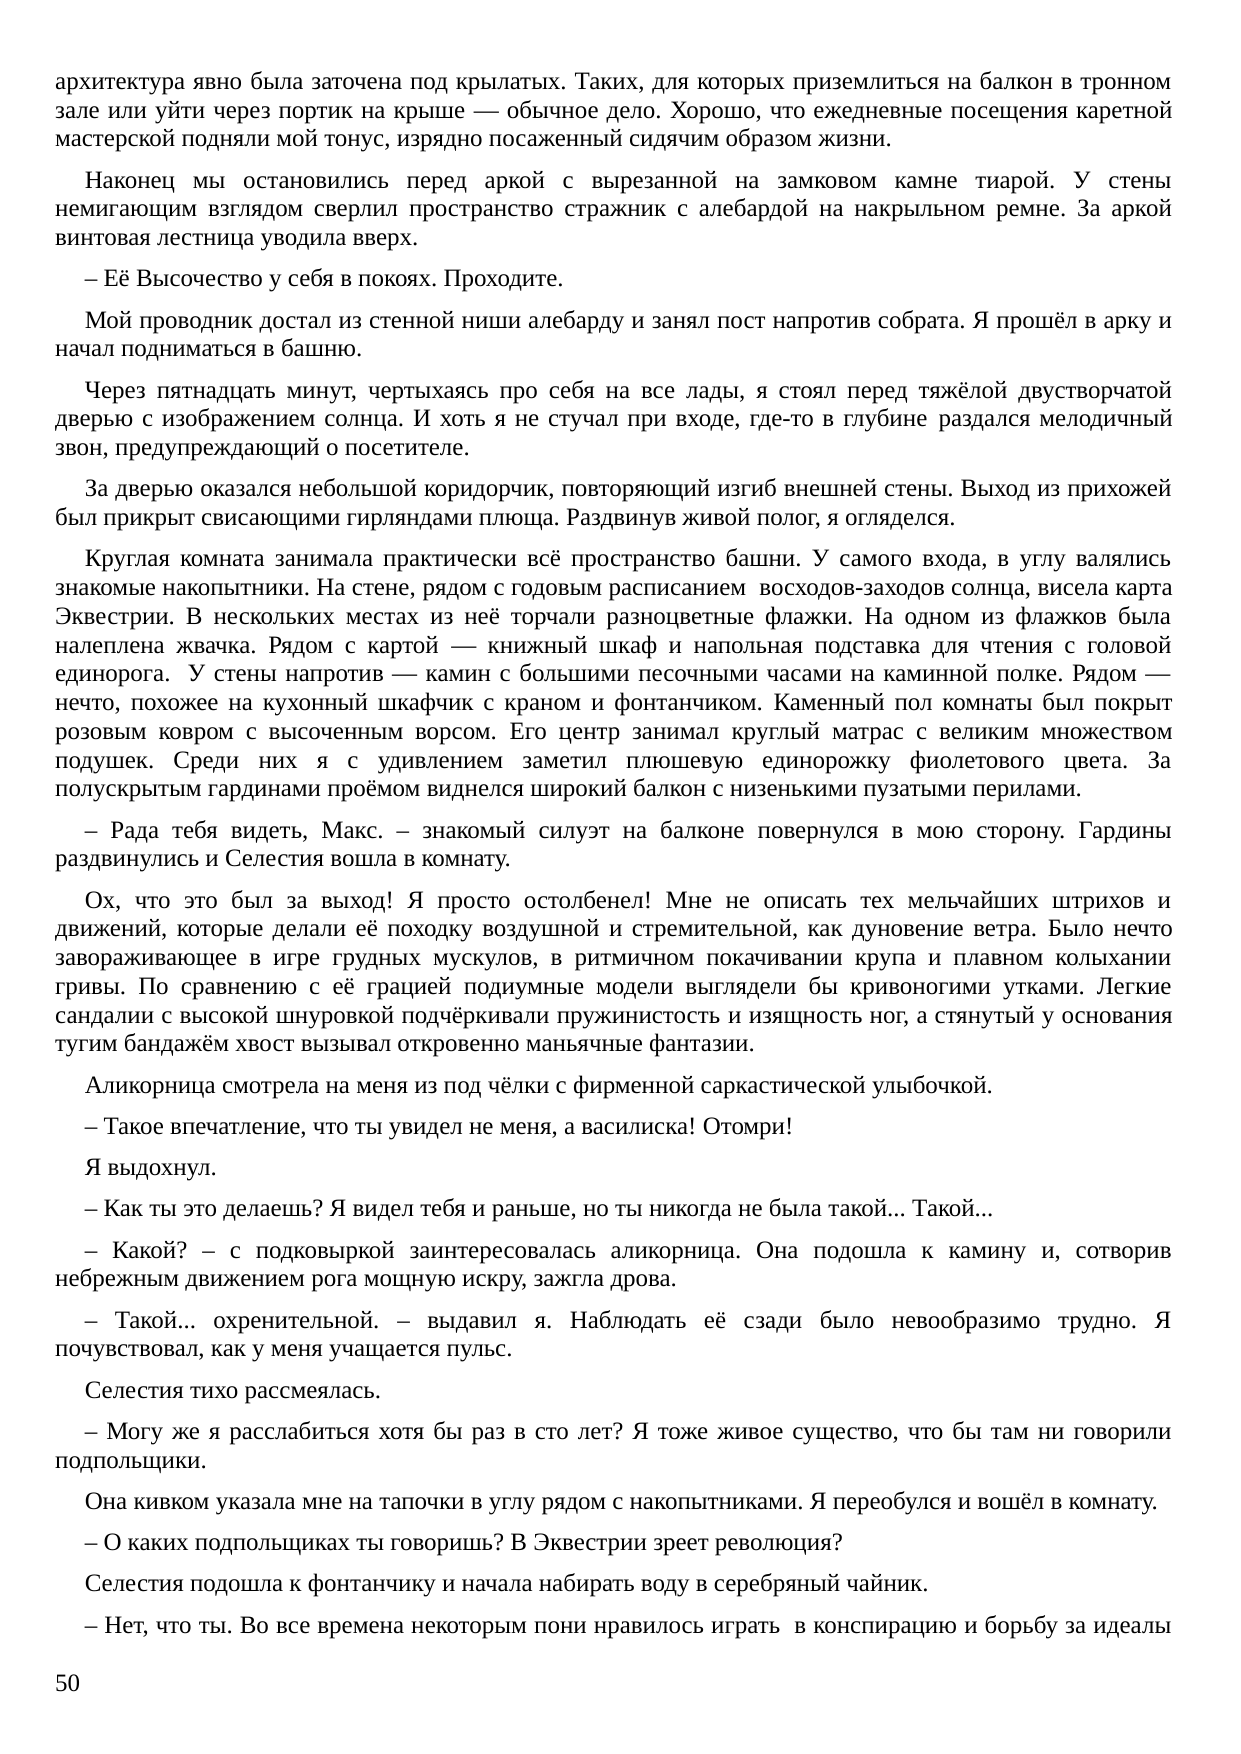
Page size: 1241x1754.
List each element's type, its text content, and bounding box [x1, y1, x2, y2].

text Селестия тихо рассмеялась. [55, 1375, 1173, 1403]
text – Рада тебя видеть, Макс. – знакомый силуэт на балконе повернулся в мою сторону. Гардины раздвинулись и Селестия вошла в комнату. [55, 815, 1173, 872]
text – Какой? – с подковыркой заинтересовалась аликорница. Она подошла к камину и, сотворив небрежным движением рога мощную искру, зажгла дрова. [55, 1235, 1173, 1292]
text Ох, что это был за выход! Я просто остолбенел! Мне не описать тех мельчайших штрихов и движений, которые делали её походку воздушной и стремительной, как дуновение ветра. Было нечто завораживающее в игре грудных мускулов, в ритмичном покачивании крупа и плавном колыхании гривы. По сравнению с её грацией подиумные модели выглядели бы кривоногими утками. Легкие сандалии с высокой шнуровкой подчёркивали пружинистость и изящность ног, а стянутый у основания тугим бандажём хвост вызывал откровенно маньячные фантазии. [55, 885, 1173, 1057]
text – Такой... охренительной. – выдавил я. Наблюдать её сзади было невообразимо трудно. Я почувствовал, как у меня учащается пульс. [55, 1305, 1173, 1362]
text – Такое впечатление, что ты увидел не меня, а василиска! Отомри! [55, 1111, 1173, 1140]
text Мой проводник достал из стенной ниши алебарду и занял пост напротив собрата. Я прошёл в арку и начал подниматься в башню. [55, 305, 1173, 362]
text За дверью оказался небольшой коридорчик, повторяющий изгиб внешней стены. Выход из прихожей был прикрыт свисающими гирляндами плюща. Раздвинув живой полог, я огляделся. [55, 473, 1173, 531]
text – Нет, что ты. Во все времена некоторым пони нравилось играть в конспирацию и борьбу за идеалы [55, 1610, 1173, 1638]
text Через пятнадцать минут, чертыхаясь про себя на все лады, я стоял перед тяжёлой двустворчатой дверью с изображением солнца. И хоть я не стучал при входе, где-то в глубине раздался мелодичный звон, предупреждающий о посетителе. [55, 375, 1173, 461]
text Наконец мы остановились перед аркой с вырезанной на замковом камне тиарой. У стены немигающим взглядом сверлил пространство стражник с алебардой на накрыльном ремне. За аркой винтовая лестница уводила вверх. [55, 165, 1173, 251]
text Круглая комната занимала практически всё пространство башни. У самого входа, в углу валялись знакомые накопытники. На стене, рядом с годовым расписанием восходов-заходов солнца, висела карта Эквестрии. В нескольких местах из неё торчали разноцветные флажки. На одном из флажков была налеплена жвачка. Рядом с картой — книжный шкаф и напольная подставка для чтения с головой единорога. У стены напротив — камин с большими песочными часами на каминной полке. Рядом — нечто, похожее на кухонный шкафчик с краном и фонтанчиком. Каменный пол комнаты был покрыт розовым ковром с высоченным ворсом. Его центр занимал круглый матрас с великим множеством подушек. Среди них я с удивлением заметил плюшевую единорожку фиолетового цвета. За полускрытым гардинами проёмом виднелся широкий балкон с низенькими пузатыми перилами. [55, 543, 1173, 802]
text архитектура явно была заточена под крылатых. Таких, для которых приземлиться на балкон в тронном зале или уйти через портик на крыше — обычное дело. Хорошо, что ежедневные посещения каретной мастерской подняли мой тонус, изрядно посаженный сидячим образом жизни. [55, 66, 1173, 152]
text – Её Высочество у себя в покоях. Проходите. [55, 263, 1173, 292]
text Я выдохнул. [55, 1152, 1173, 1181]
text – Могу же я расслабиться хотя бы раз в сто лет? Я тоже живое существо, что бы там ни говорили подпольщики. [55, 1416, 1173, 1473]
text – Как ты это делаешь? Я видел тебя и раньше, но ты никогда не была такой... Такой... [55, 1193, 1173, 1222]
text – О каких подпольщиках ты говоришь? В Эквестрии зреет революция? [55, 1527, 1173, 1556]
text Селестия подошла к фонтанчику и начала набирать воду в серебряный чайник. [55, 1568, 1173, 1597]
text Аликорница смотрела на меня из под чёлки с фирменной саркастической улыбочкой. [55, 1070, 1173, 1098]
text Она кивком указала мне на тапочки в углу рядом с накопытниками. Я переобулся и вошёл в комнату. [55, 1486, 1173, 1515]
